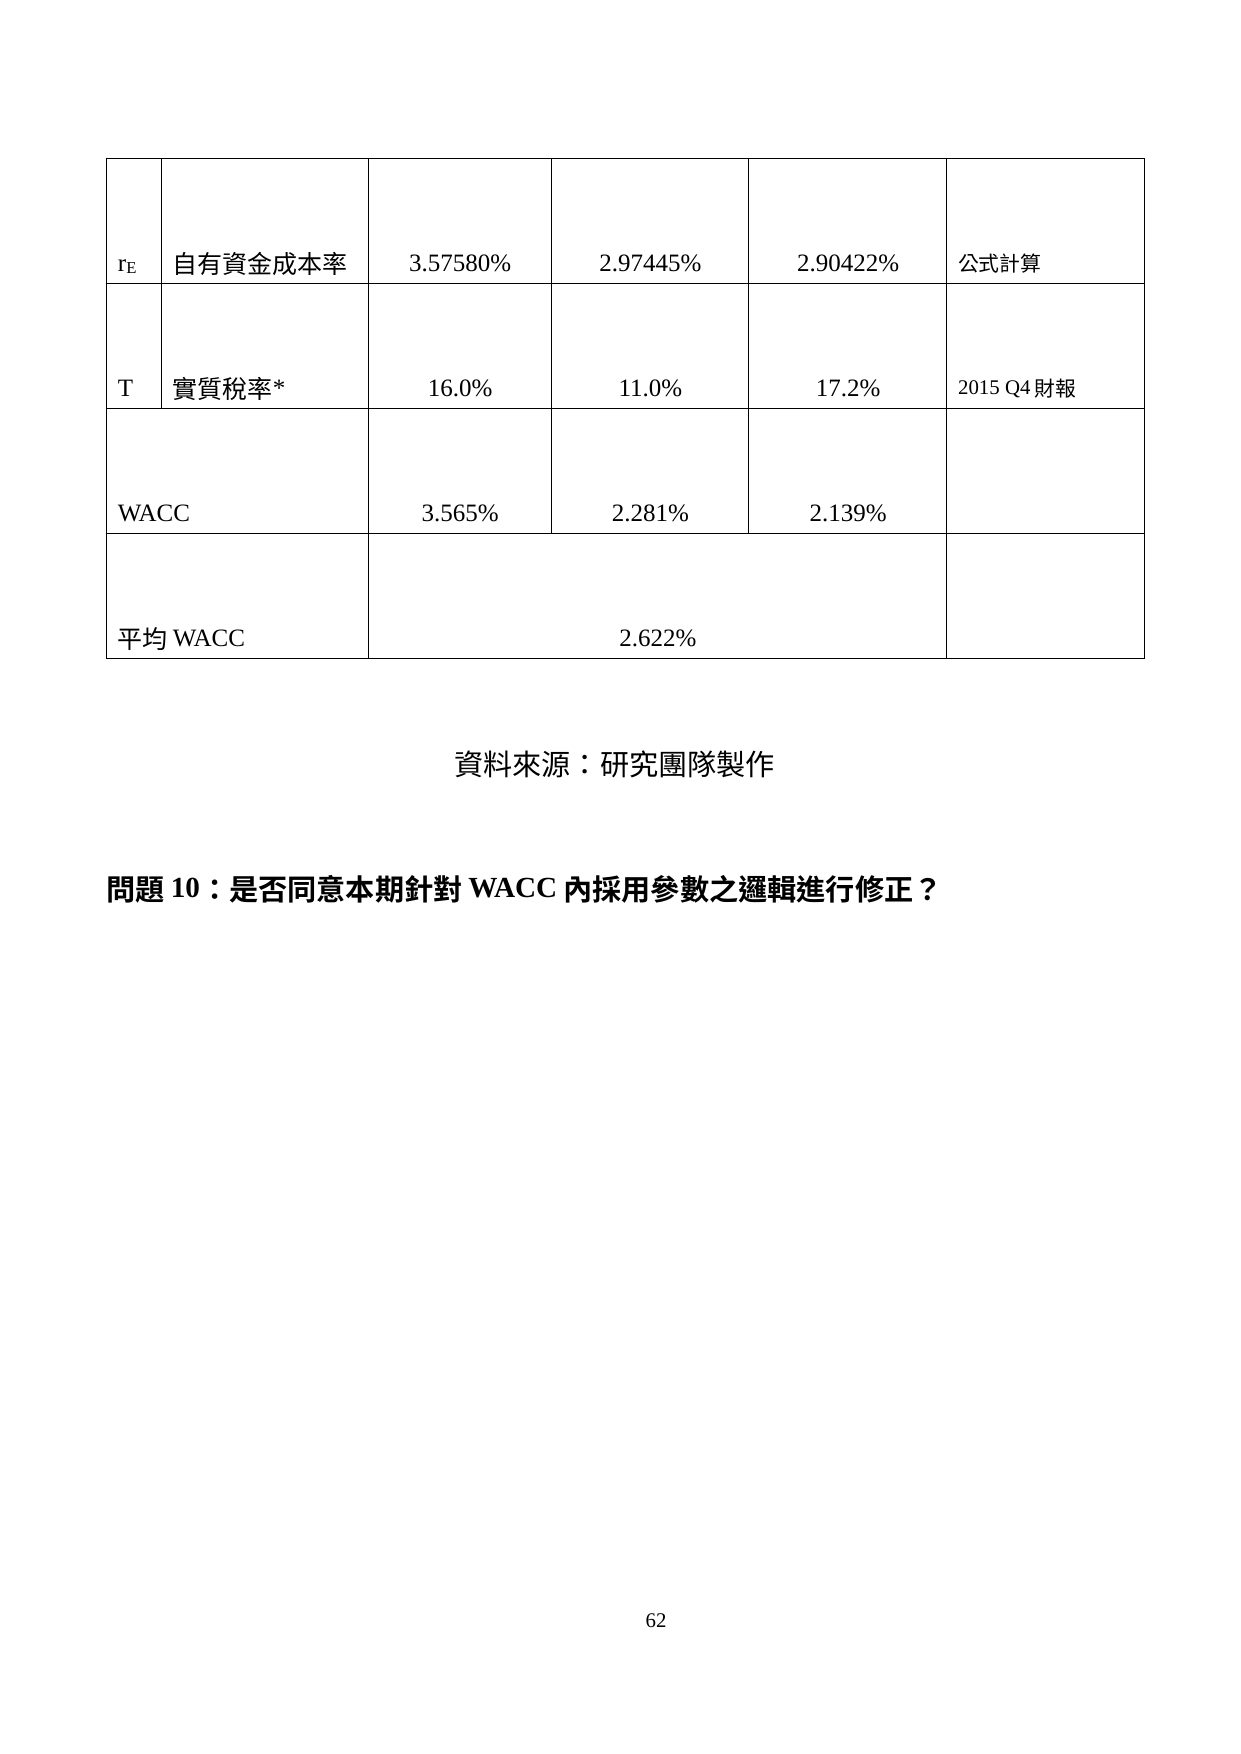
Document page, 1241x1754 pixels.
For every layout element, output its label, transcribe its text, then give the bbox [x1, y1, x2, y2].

table_cell 16.0% [369, 284, 551, 408]
text 資料來源：研究團隊製作 [106, 721, 1122, 783]
table_cell 3.57580% [369, 159, 551, 283]
table_cell 2.622% [369, 534, 946, 658]
table_cell 公式計算 [947, 159, 1144, 283]
table_cell 平均WACC [107, 534, 368, 658]
table_cell rE [107, 159, 161, 283]
table_cell T [107, 284, 161, 408]
table_cell 2015 Q4財報 [947, 284, 1144, 408]
table_cell WACC [107, 409, 368, 533]
table_cell 3.565% [369, 409, 551, 533]
table_cell [947, 409, 1144, 533]
table_cell 2.281% [552, 409, 748, 533]
table_cell 實質稅率* [162, 284, 368, 408]
table_cell 11.0% [552, 284, 748, 408]
table_cell 2.97445% [552, 159, 748, 283]
text 問題10：是否同意本期針對WACC內採用參數之邏輯進行修正？ [106, 846, 1122, 908]
table_cell 2.139% [749, 409, 946, 533]
table_cell 17.2% [749, 284, 946, 408]
table_cell 自有資金成本率 [162, 159, 368, 283]
table_cell [947, 534, 1144, 658]
table_cell 2.90422% [749, 159, 946, 283]
